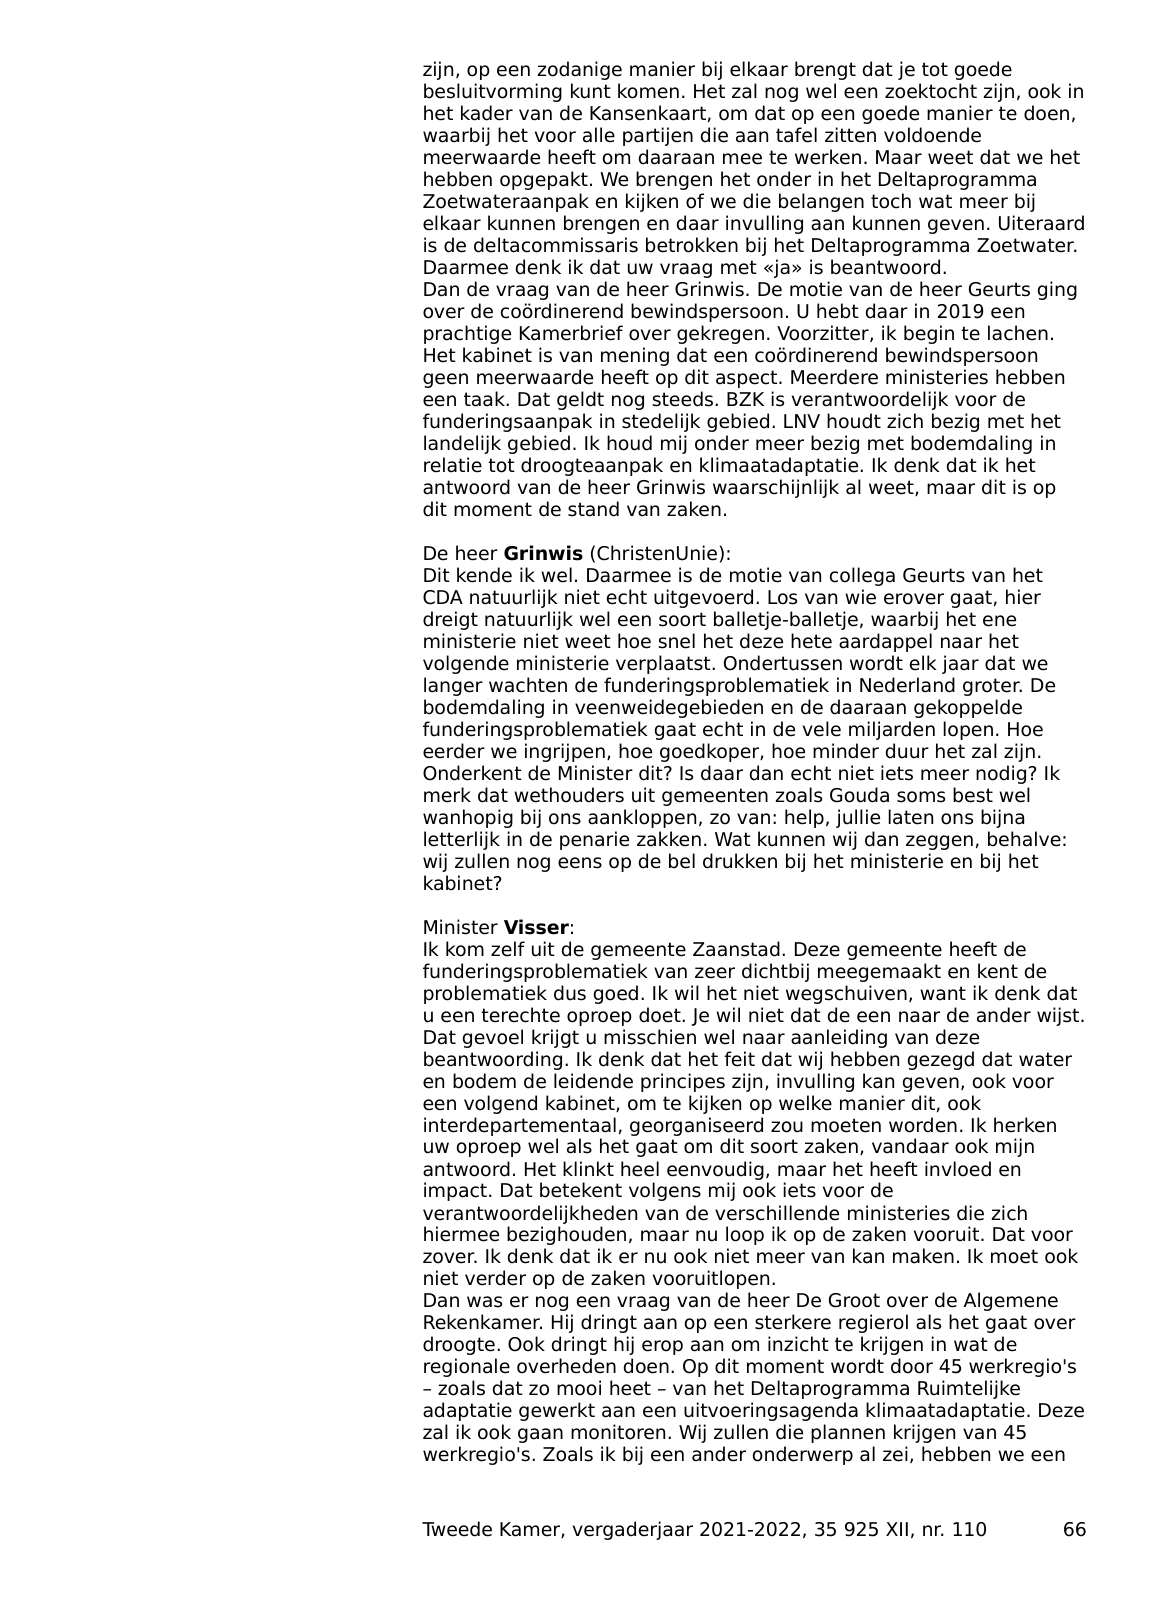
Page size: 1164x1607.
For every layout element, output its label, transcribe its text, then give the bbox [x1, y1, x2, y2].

text De heer Grinwis (ChristenUnie): [422, 543, 1087, 565]
text Ik kom zelf uit de gemeente Zaanstad. Deze gemeente heeft de funderingsproblematiek van zeer dichtbij meegemaakt en kent de problematiek dus goed. Ik wil het niet wegschuiven, want ik denk dat u een terechte oproep doet. Je wil niet dat de een naar de ander wijst. Dat gevoel krijgt u misschien wel naar aanleiding van deze beantwoording. Ik denk dat het feit dat wij hebben gezegd dat water en bodem de leidende principes zijn, invulling kan geven, ook voor een volgend kabinet, om te kijken op welke manier dit, ook interdepartementaal, georganiseerd zou moeten worden. Ik herken uw oproep wel als het gaat om dit soort zaken, vandaar ook mijn antwoord. Het klinkt heel eenvoudig, maar het heeft invloed en impact. Dat betekent volgens mij ook iets voor de verantwoordelijkheden van de verschillende ministeries die zich hiermee bezighouden, maar nu loop ik op de zaken vooruit. Dat voor zover. Ik denk dat ik er nu ook niet meer van kan maken. Ik moet ook niet verder op de zaken vooruitlopen. [422, 939, 1087, 1290]
text Dit kende ik wel. Daarmee is de motie van collega Geurts van het CDA natuurlijk niet echt uitgevoerd. Los van wie erover gaat, hier dreigt natuurlijk wel een soort balletje-balletje, waarbij het ene ministerie niet weet hoe snel het deze hete aardappel naar het volgende ministerie verplaatst. Ondertussen wordt elk jaar dat we langer wachten de funderingsproblematiek in Nederland groter. De bodemdaling in veenweidegebieden en de daaraan gekoppelde funderingsproblematiek gaat echt in de vele miljarden lopen. Hoe eerder we ingrijpen, hoe goedkoper, hoe minder duur het zal zijn. Onderkent de Minister dit? Is daar dan echt niet iets meer nodig? Ik merk dat wethouders uit gemeenten zoals Gouda soms best wel wanhopig bij ons aankloppen, zo van: help, jullie laten ons bijna letterlijk in de penarie zakken. Wat kunnen wij dan zeggen, behalve: wij zullen nog eens op de bel drukken bij het ministerie en bij het kabinet? [422, 565, 1087, 894]
text Dan de vraag van de heer Grinwis. De motie van de heer Geurts ging over de coördinerend bewindspersoon. U hebt daar in 2019 een prachtige Kamerbrief over gekregen. Voorzitter, ik begin te lachen. Het kabinet is van mening dat een coördinerend bewindspersoon geen meerwaarde heeft op dit aspect. Meerdere ministeries hebben een taak. Dat geldt nog steeds. BZK is verantwoordelijk voor de funderingsaanpak in stedelijk gebied. LNV houdt zich bezig met het landelijk gebied. Ik houd mij onder meer bezig met bodemdaling in relatie tot droogteaanpak en klimaatadaptatie. Ik denk dat ik het antwoord van de heer Grinwis waarschijnlijk al weet, maar dit is op dit moment de stand van zaken. [422, 279, 1087, 521]
text zijn, op een zodanige manier bij elkaar brengt dat je tot goede besluitvorming kunt komen. Het zal nog wel een zoektocht zijn, ook in het kader van de Kansenkaart, om dat op een goede manier te doen, waarbij het voor alle partijen die aan tafel zitten voldoende meerwaarde heeft om daaraan mee te werken. Maar weet dat we het hebben opgepakt. We brengen het onder in het Deltaprogramma Zoetwateraanpak en kijken of we die belangen toch wat meer bij elkaar kunnen brengen en daar invulling aan kunnen geven. Uiteraard is de deltacommissaris betrokken bij het Deltaprogramma Zoetwater. Daarmee denk ik dat uw vraag met «ja» is beantwoord. [422, 59, 1087, 279]
text Minister Visser: [422, 917, 1087, 939]
text Dan was er nog een vraag van de heer De Groot over de Algemene Rekenkamer. Hij dringt aan op een sterkere regierol als het gaat over droogte. Ook dringt hij erop aan om inzicht te krijgen in wat de regionale overheden doen. Op dit moment wordt door 45 werkregio's – zoals dat zo mooi heet – van het Deltaprogramma Ruimtelijke adaptatie gewerkt aan een uitvoeringsagenda klimaatadaptatie. Deze zal ik ook gaan monitoren. Wij zullen die plannen krijgen van 45 werkregio's. Zoals ik bij een ander onderwerp al zei, hebben we een [422, 1290, 1087, 1466]
